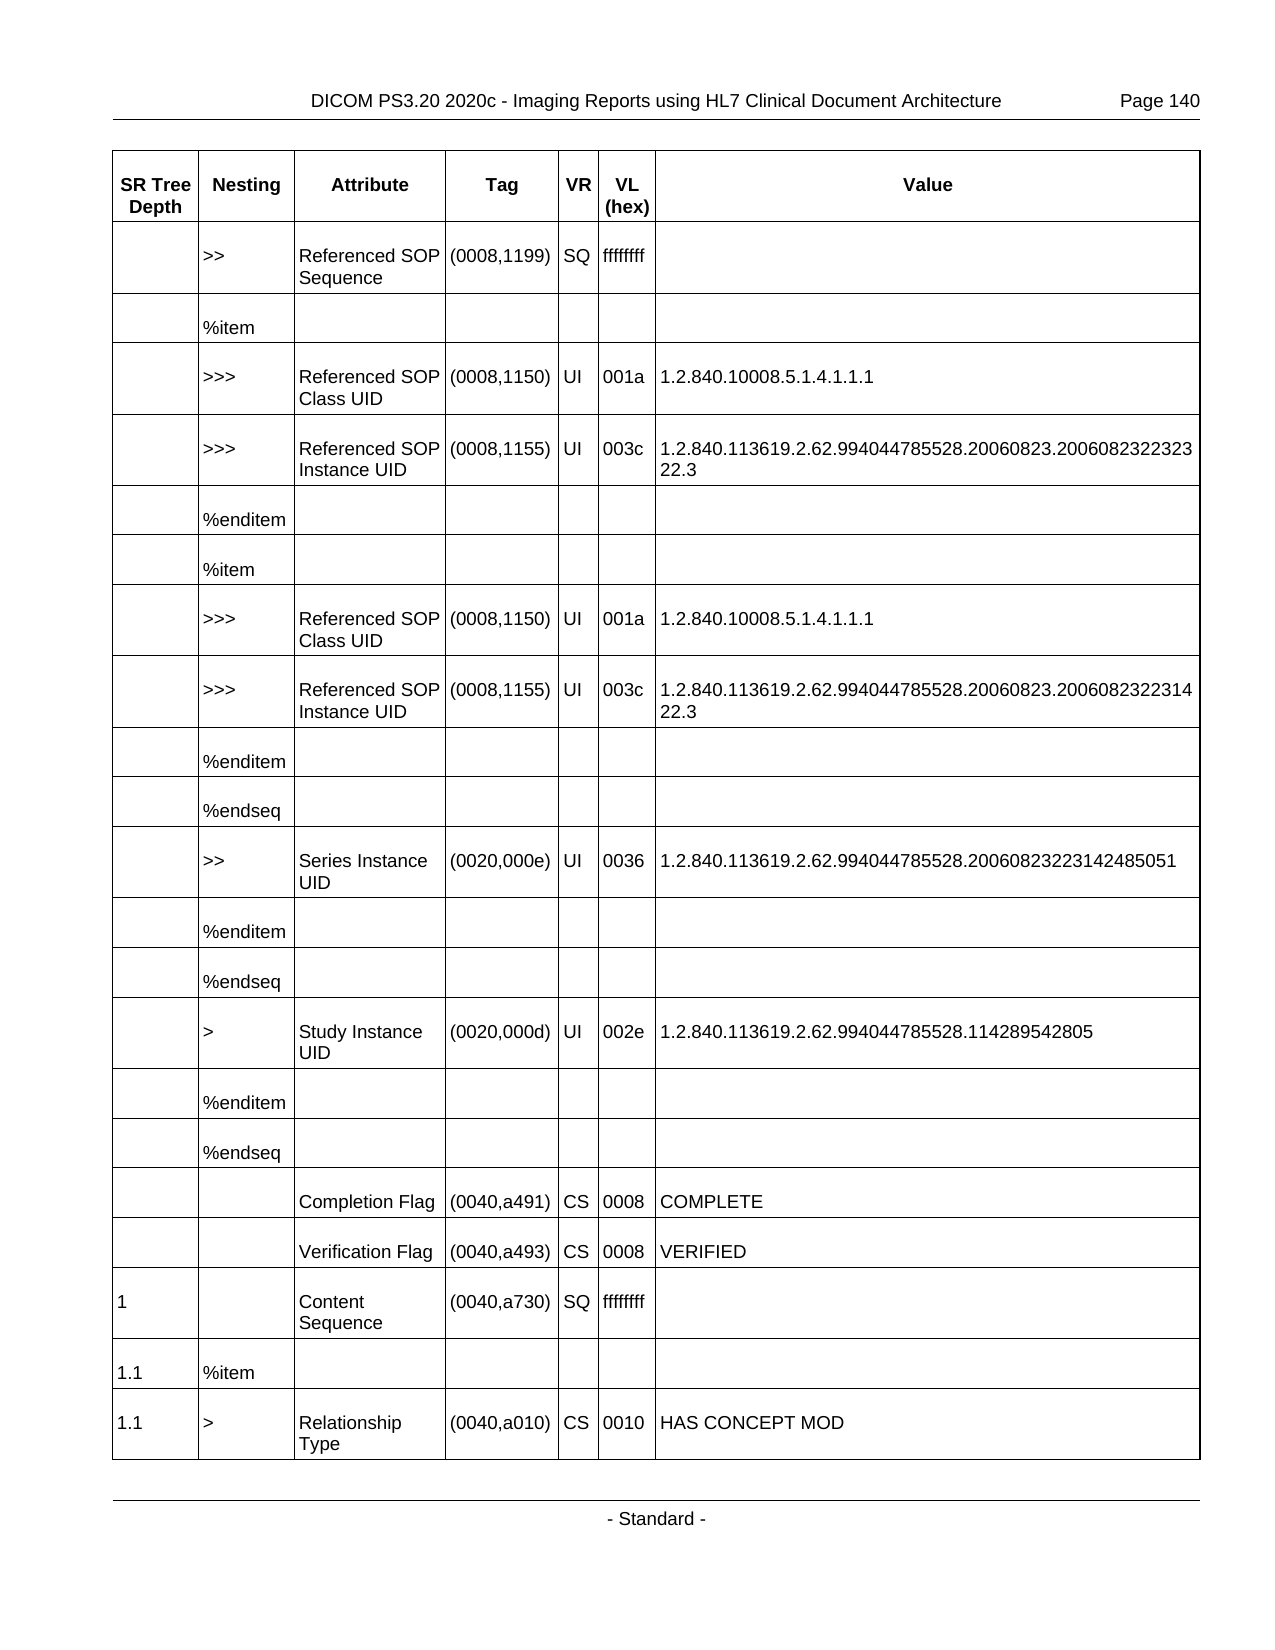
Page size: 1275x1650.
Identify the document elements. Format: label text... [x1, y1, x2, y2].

table_cell (0020,000d) [446, 998, 558, 1068]
table_cell [559, 535, 598, 584]
table_cell [656, 1339, 1199, 1387]
table_cell Referenced SOP Instance UID [295, 656, 445, 727]
table_cell > [199, 998, 294, 1068]
table_cell [113, 535, 198, 584]
table_cell (0008,1150) [446, 585, 558, 655]
table_cell [599, 777, 655, 826]
table_cell 1.2.840.113619.2.62.994044785528.20060823223142485051 [656, 827, 1199, 897]
table_cell [599, 535, 655, 584]
table_cell [295, 898, 445, 947]
table_cell ffffffff [599, 1268, 655, 1338]
table_cell >>> [199, 343, 294, 413]
table_cell Study Instance UID [295, 998, 445, 1068]
table_cell [446, 728, 558, 776]
table_cell Series Instance UID [295, 827, 445, 897]
table_cell [446, 1119, 558, 1167]
table_cell 003c [599, 656, 655, 727]
table_cell [656, 898, 1199, 947]
table_cell [295, 535, 445, 584]
table_cell Referenced SOP Instance UID [295, 415, 445, 485]
table_cell [113, 1069, 198, 1117]
table_cell UI [559, 998, 598, 1068]
table_cell [113, 343, 198, 413]
table_cell [113, 948, 198, 997]
table_header SR Tree Depth [113, 151, 198, 221]
table_cell 001a [599, 585, 655, 655]
table_cell > [199, 1389, 294, 1459]
table_cell [113, 998, 198, 1068]
table_cell [656, 486, 1199, 534]
table_cell 1.2.840.113619.2.62.994044785528.20060823.200608232232322.3 [656, 415, 1199, 485]
table_cell Relationship Type [295, 1389, 445, 1459]
table_cell Content Sequence [295, 1268, 445, 1338]
table_cell [295, 948, 445, 997]
table_cell 1.1 [113, 1389, 198, 1459]
table_cell 0008 [599, 1168, 655, 1217]
table_cell [446, 1069, 558, 1117]
table_cell (0008,1155) [446, 656, 558, 727]
table_cell [559, 1119, 598, 1167]
table_cell [199, 1218, 294, 1267]
table_cell (0040,a493) [446, 1218, 558, 1267]
table_cell %endseq [199, 948, 294, 997]
table_cell [446, 486, 558, 534]
table_cell [295, 728, 445, 776]
table_cell 002e [599, 998, 655, 1068]
table_cell [113, 486, 198, 534]
table_cell [656, 1119, 1199, 1167]
table_cell [113, 728, 198, 776]
table_cell [199, 1168, 294, 1217]
table_cell (0008,1155) [446, 415, 558, 485]
table_cell [559, 777, 598, 826]
table_cell 001a [599, 343, 655, 413]
table_header VR [559, 151, 598, 221]
table_cell 1.1 [113, 1339, 198, 1387]
table_cell [113, 294, 198, 342]
table_cell >>> [199, 415, 294, 485]
table_cell [656, 294, 1199, 342]
table_cell [599, 1119, 655, 1167]
table_header Tag [446, 151, 558, 221]
table_cell [559, 1069, 598, 1117]
table_cell HAS CONCEPT MOD [656, 1389, 1199, 1459]
table_cell [599, 1339, 655, 1387]
table_cell [599, 1069, 655, 1117]
table_cell (0040,a010) [446, 1389, 558, 1459]
table_cell Completion Flag [295, 1168, 445, 1217]
table_cell UI [559, 827, 598, 897]
table_cell [559, 486, 598, 534]
table_cell CS [559, 1389, 598, 1459]
table_cell [113, 1168, 198, 1217]
table_cell [599, 486, 655, 534]
table_cell %enditem [199, 1069, 294, 1117]
table_cell >> [199, 222, 294, 292]
table_cell [446, 948, 558, 997]
table_cell [446, 898, 558, 947]
table_cell (0008,1150) [446, 343, 558, 413]
table_cell [113, 222, 198, 292]
table_header Attribute [295, 151, 445, 221]
table_cell 0008 [599, 1218, 655, 1267]
table_cell [295, 1119, 445, 1167]
table_cell [559, 728, 598, 776]
table_cell %endseq [199, 777, 294, 826]
table_cell [113, 827, 198, 897]
table_cell Referenced SOP Class UID [295, 585, 445, 655]
table_cell [656, 777, 1199, 826]
table_cell SQ [559, 1268, 598, 1338]
table_cell Verification Flag [295, 1218, 445, 1267]
table_cell [113, 415, 198, 485]
table_cell >> [199, 827, 294, 897]
table_cell [446, 777, 558, 826]
table_cell %item [199, 535, 294, 584]
table_cell [559, 898, 598, 947]
table_cell [295, 486, 445, 534]
table_cell UI [559, 656, 598, 727]
table_cell VERIFIED [656, 1218, 1199, 1267]
table_header VL (hex) [599, 151, 655, 221]
table_cell [446, 1339, 558, 1387]
table_cell [113, 1119, 198, 1167]
table_cell SQ [559, 222, 598, 292]
table_cell (0040,a730) [446, 1268, 558, 1338]
table_cell %enditem [199, 898, 294, 947]
table_cell [113, 898, 198, 947]
table_cell UI [559, 343, 598, 413]
table_cell [656, 1069, 1199, 1117]
table_cell [295, 294, 445, 342]
table_header Nesting [199, 151, 294, 221]
table_cell [656, 728, 1199, 776]
table_cell ffffffff [599, 222, 655, 292]
table_cell [656, 948, 1199, 997]
table_cell [295, 1069, 445, 1117]
table_cell 1.2.840.10008.5.1.4.1.1.1 [656, 343, 1199, 413]
table_cell CS [559, 1168, 598, 1217]
table_cell %endseq [199, 1119, 294, 1167]
table_cell 1 [113, 1268, 198, 1338]
table_cell %enditem [199, 486, 294, 534]
table_cell [656, 222, 1199, 292]
table_cell >>> [199, 656, 294, 727]
table_cell [113, 656, 198, 727]
table_cell 003c [599, 415, 655, 485]
table_cell [559, 294, 598, 342]
table_cell Referenced SOP Sequence [295, 222, 445, 292]
table_cell [446, 535, 558, 584]
table_cell UI [559, 415, 598, 485]
table_cell [656, 1268, 1199, 1338]
table_cell (0020,000e) [446, 827, 558, 897]
table_cell (0040,a491) [446, 1168, 558, 1217]
table_cell (0008,1199) [446, 222, 558, 292]
table_cell 0036 [599, 827, 655, 897]
table_cell [113, 777, 198, 826]
table_cell [599, 728, 655, 776]
table_header Value [656, 151, 1199, 221]
table_cell [559, 1339, 598, 1387]
table_cell 1.2.840.113619.2.62.994044785528.20060823.200608232231422.3 [656, 656, 1199, 727]
table_cell COMPLETE [656, 1168, 1199, 1217]
table_cell 1.2.840.113619.2.62.994044785528.114289542805 [656, 998, 1199, 1068]
table_cell [113, 1218, 198, 1267]
table_cell %item [199, 1339, 294, 1387]
table_cell [295, 1339, 445, 1387]
table_cell [113, 585, 198, 655]
table_cell [599, 294, 655, 342]
table_cell [599, 948, 655, 997]
table_cell 0010 [599, 1389, 655, 1459]
table_cell [599, 898, 655, 947]
table_cell Referenced SOP Class UID [295, 343, 445, 413]
table_cell CS [559, 1218, 598, 1267]
table_cell [446, 294, 558, 342]
table_cell %item [199, 294, 294, 342]
table_cell [559, 948, 598, 997]
table_cell UI [559, 585, 598, 655]
table_cell [199, 1268, 294, 1338]
table_cell >>> [199, 585, 294, 655]
table_cell [295, 777, 445, 826]
table_cell %enditem [199, 728, 294, 776]
table_cell 1.2.840.10008.5.1.4.1.1.1 [656, 585, 1199, 655]
table_cell [656, 535, 1199, 584]
